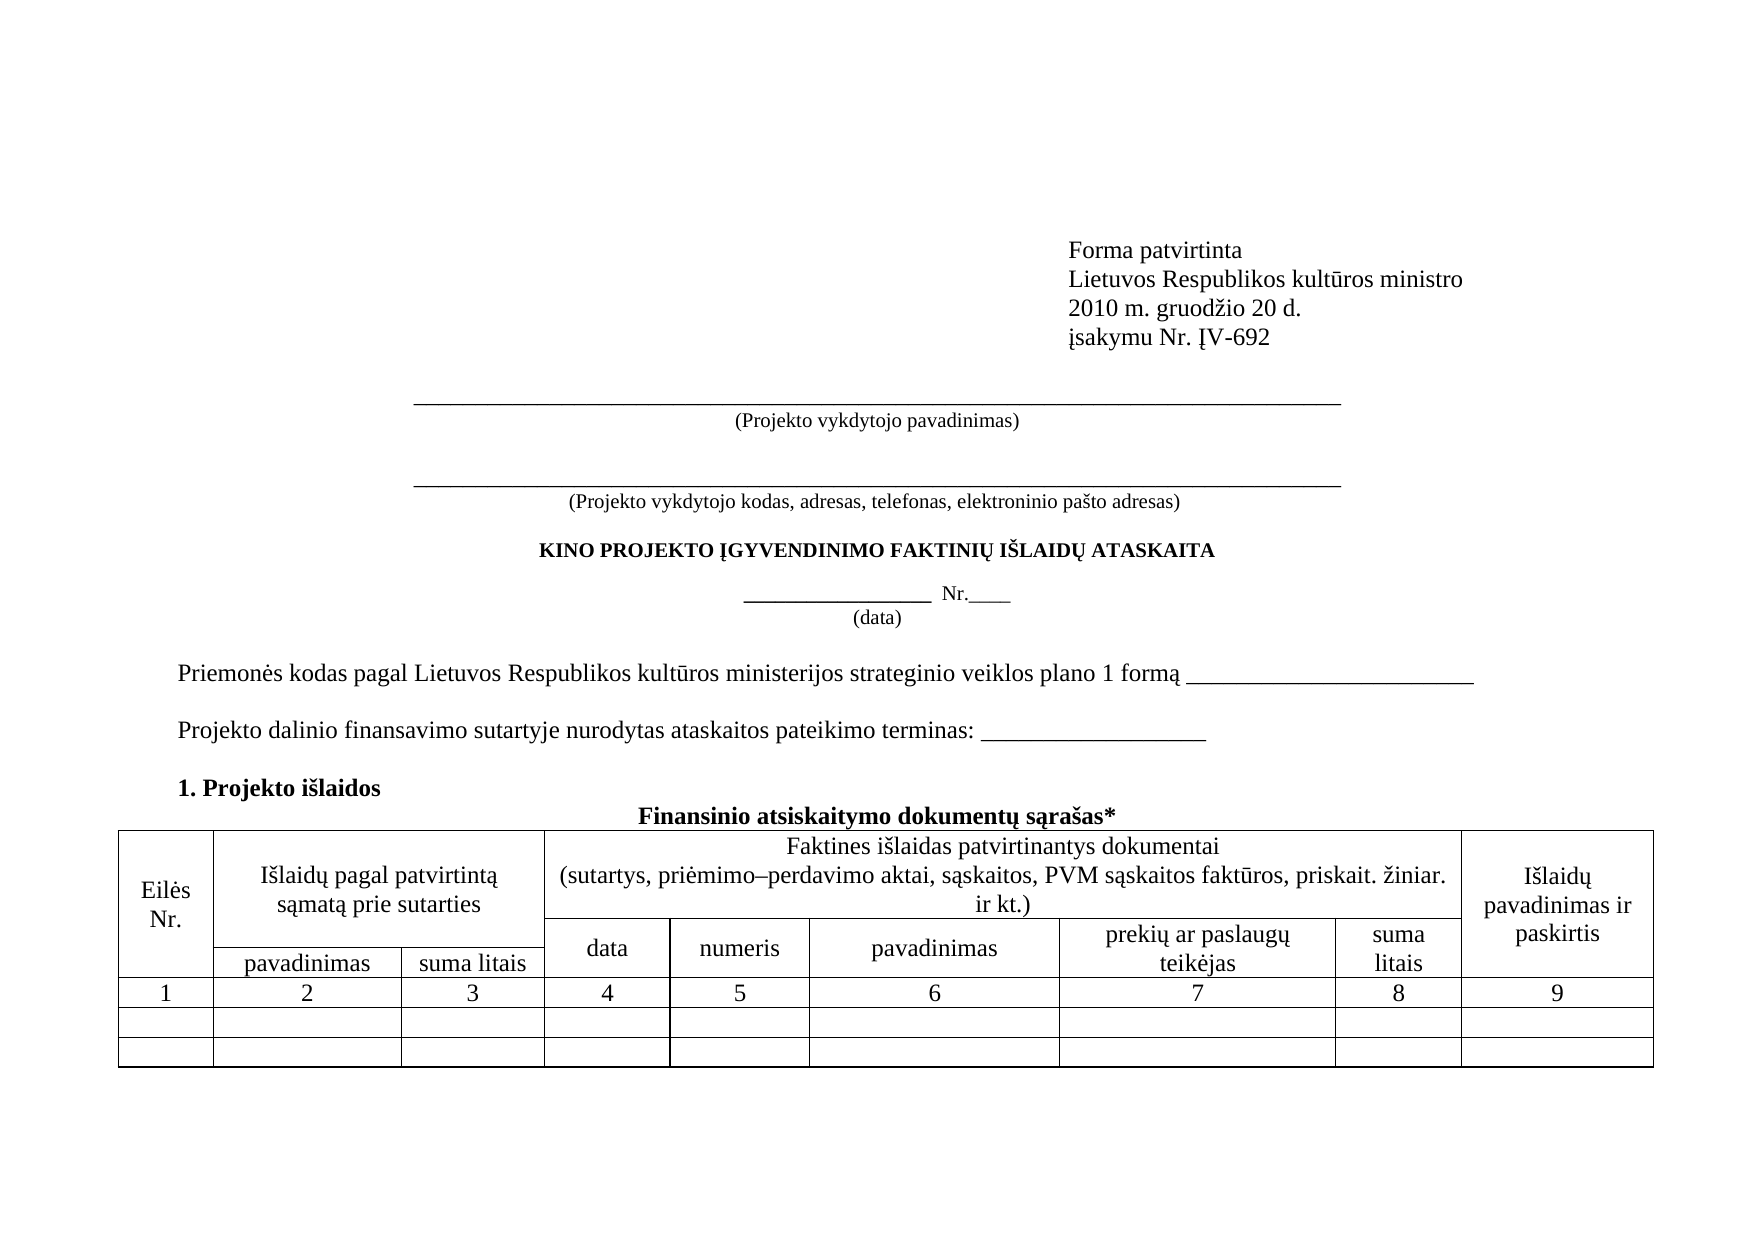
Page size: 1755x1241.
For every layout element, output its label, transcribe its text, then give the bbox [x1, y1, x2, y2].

table_cell suma litais [1336, 919, 1461, 977]
table_cell 7 [1060, 978, 1335, 1007]
text (data) [118, 605, 1636, 629]
table_cell numeris [671, 919, 809, 977]
table_cell [1060, 1008, 1335, 1037]
table_cell [810, 1008, 1059, 1037]
table_header Išlaidų pagal patvirtintą sąmatą prie sutarties [214, 831, 544, 947]
table_cell 2 [214, 978, 401, 1007]
table_cell 1 [119, 978, 213, 1007]
table_cell [671, 1038, 809, 1066]
table_cell [214, 1038, 401, 1066]
table_header Išlaidų pavadinimas ir paskirtis [1462, 831, 1653, 977]
text Priemonės kodas pagal Lietuvos Respublikos kultūros ministerijos strateginio veiklos plano 1 formą _______________________ [118, 658, 1636, 686]
table_cell 9 [1462, 978, 1653, 1007]
table_cell pavadinimas [810, 919, 1059, 977]
table_cell [214, 1008, 401, 1037]
table_cell [1336, 1008, 1461, 1037]
table_cell [119, 1038, 213, 1066]
table_cell 4 [545, 978, 669, 1007]
table_cell [545, 1008, 669, 1037]
table_cell data [545, 919, 669, 977]
table_cell [1060, 1038, 1335, 1066]
text Lietuvos Respublikos kultūros ministro [1068, 264, 1636, 293]
table_cell 6 [810, 978, 1059, 1007]
text Finansinio atsiskaitymo dokumentų sąrašas* [118, 801, 1636, 830]
table_header Faktines išlaidas patvirtinantys dokumentai (sutartys, priėmimo–perdavimo aktai, sąskaitos, PVM sąskaitos faktūros, priskait. žiniar. ir kt.) [545, 831, 1461, 917]
table_cell suma litais [402, 948, 544, 977]
table_cell [1336, 1038, 1461, 1066]
table_cell [810, 1038, 1059, 1066]
table_cell [545, 1038, 669, 1066]
text (Projekto vykdytojo kodas, adresas, telefonas, elektroninio pašto adresas) [118, 489, 1636, 513]
text _ [118, 461, 1636, 489]
table_cell [119, 1008, 213, 1037]
table_cell prekių ar paslaugų teikėjas [1060, 919, 1335, 977]
text Forma patvirtinta [1068, 235, 1636, 264]
text Projekto dalinio finansavimo sutartyje nurodytas ataskaitos pateikimo terminas: __________________ [118, 715, 1636, 744]
text įsakymu Nr. ĮV-692 [1068, 322, 1636, 350]
table_cell [1462, 1008, 1653, 1037]
table_cell 8 [1336, 978, 1461, 1007]
table_cell 3 [402, 978, 544, 1007]
text 1. Projekto išlaidos [118, 773, 1636, 801]
table_cell [402, 1008, 544, 1037]
table_cell [671, 1008, 809, 1037]
text KINO PROJEKTO ĮGYVENDINIMO FAKTINIŲ IŠLAIDŲ ATASKAITA [118, 538, 1636, 562]
table_cell [402, 1038, 544, 1066]
text (Projekto vykdytojo pavadinimas) [118, 408, 1636, 432]
table_cell pavadinimas [214, 948, 401, 977]
text _ [118, 379, 1636, 408]
table_header Eilės Nr. [119, 831, 213, 977]
table_cell 5 [671, 978, 809, 1007]
text __________________ Nr.____ [118, 581, 1636, 605]
text 2010 m. gruodžio 20 d. [1068, 293, 1636, 322]
table_cell [1462, 1038, 1653, 1066]
